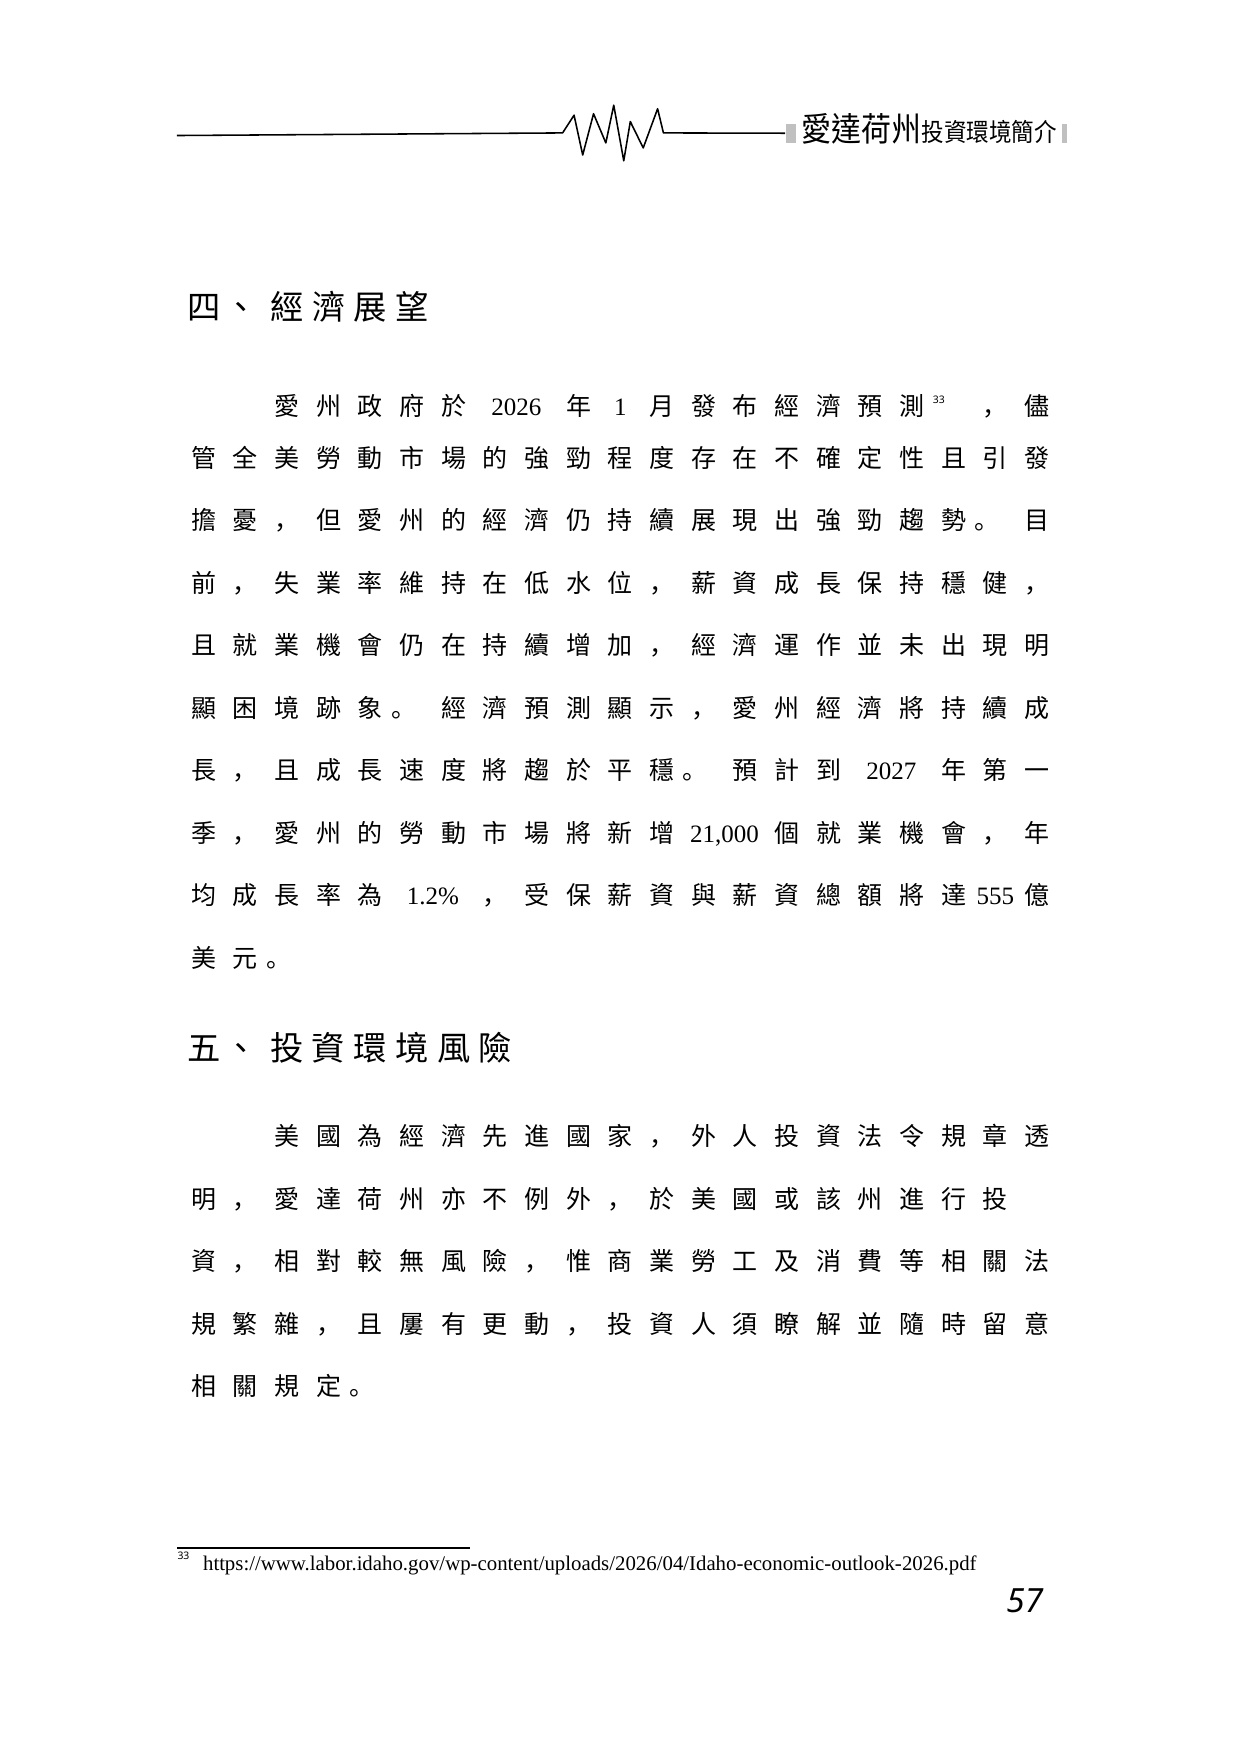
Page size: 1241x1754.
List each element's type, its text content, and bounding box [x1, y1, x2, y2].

text 五、投資環境風險 [183, 1004, 1058, 1067]
text 四、經濟展望 [183, 263, 1058, 326]
text 愛州政府於2026年1月發布經濟預測，儘管全美勞動市場的強勁程度存在不確定性且引發擔憂，但愛州的經濟仍持續展現出強勁趨勢。目前，失業率維持在低水位，薪資成長保持穩健，且就業機會仍在持續增加，經濟運作並未出現明顯困境跡象。經濟預測顯示，愛州經濟將持續成長，且成長速度將趨於平穩。預計到2027年第一季，愛州的勞動市場將新增21,000個就業機會，年均成長率為1.2%，受保薪資與薪資總額將達555億美元。 [183, 352, 1058, 977]
text https://www.labor.idaho.gov/wp-content/uploads/2026/04/Idaho-economic-outlook-2026.pdf [177, 1548, 1063, 1577]
text 美國為經濟先進國家，外人投資法令規章透明，愛達荷州亦不例外，於美國或該州進行投資，相對較無風險，惟商業勞工及消費等相關法規繁雜，且屢有更動，投資人須瞭解並隨時留意相關規定。 [183, 1093, 1058, 1406]
